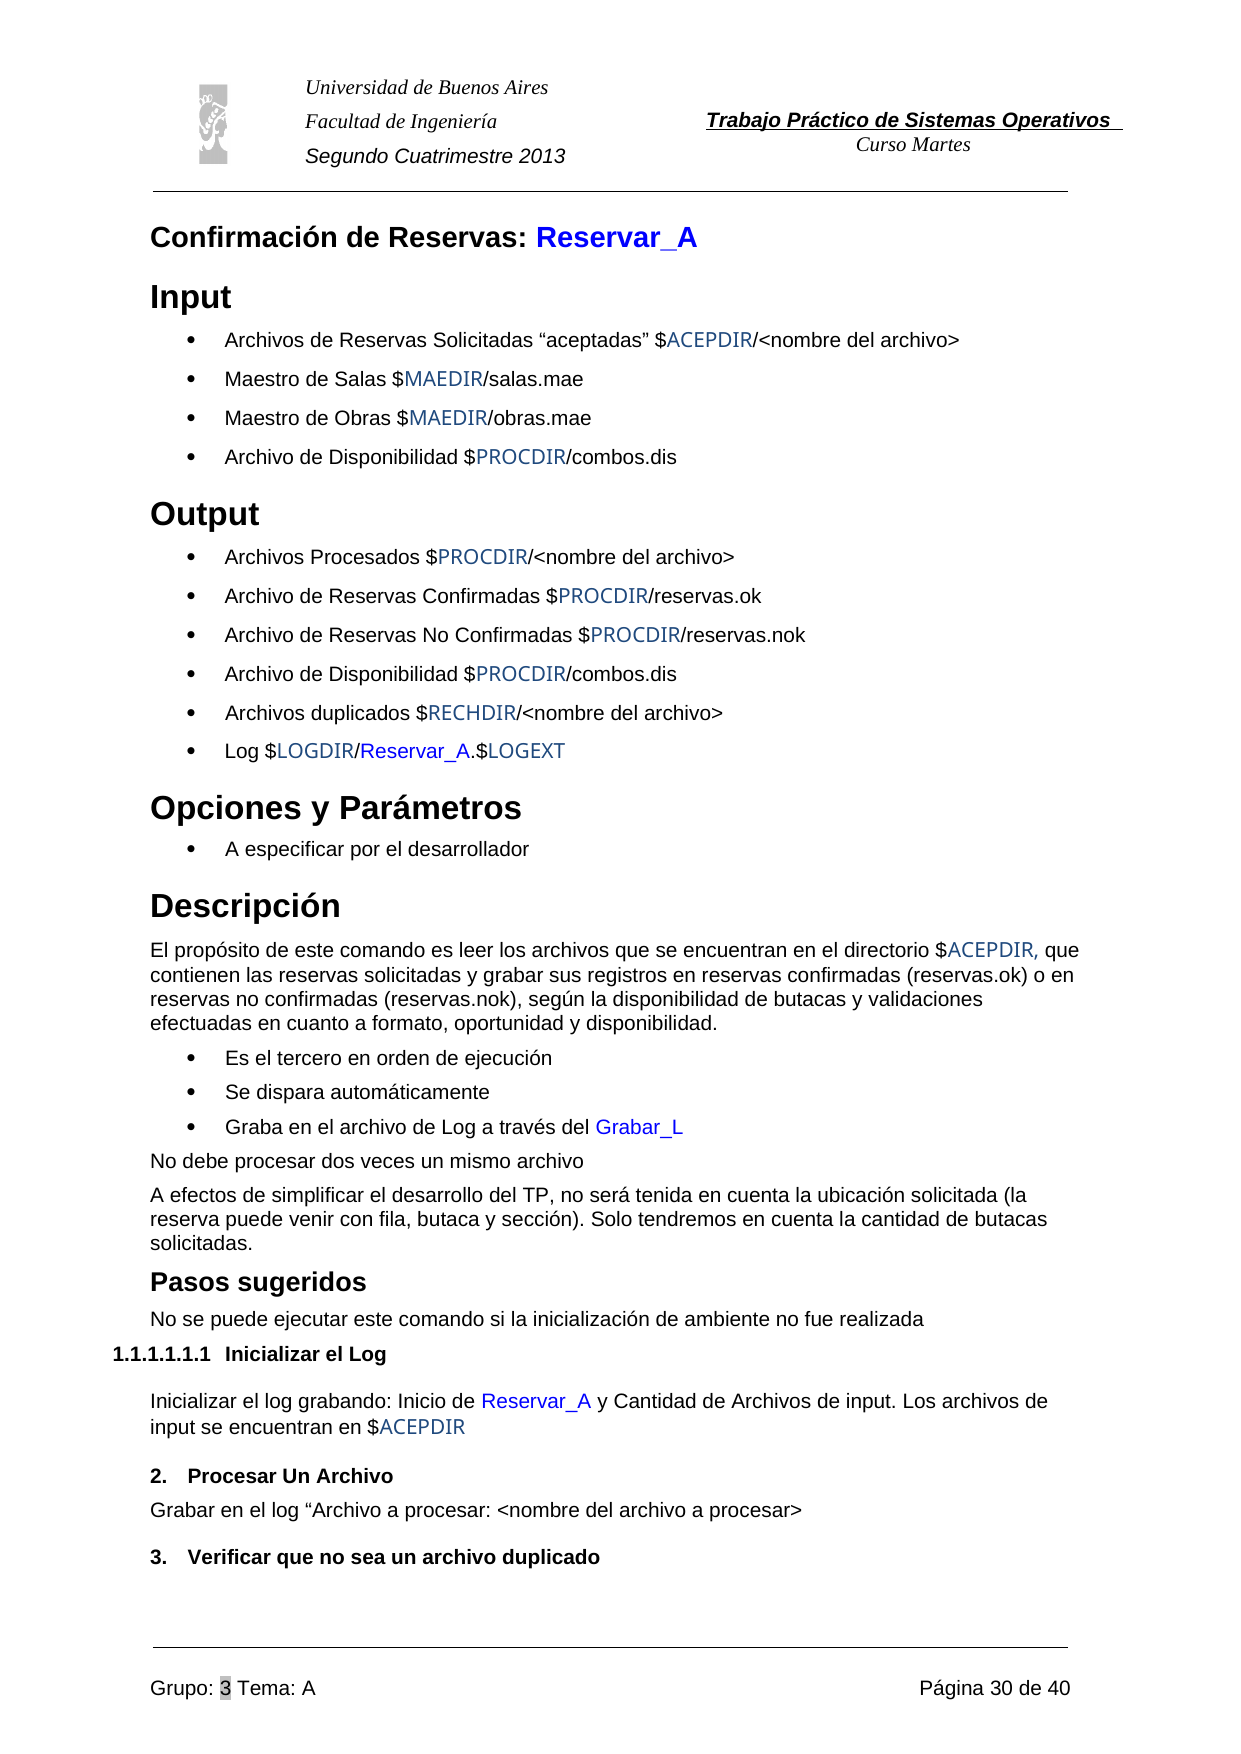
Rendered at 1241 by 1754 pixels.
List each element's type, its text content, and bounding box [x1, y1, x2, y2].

list Verificar que no sea un archivo duplicado [150, 1545, 1090, 1569]
list Maestro de Obras $MAEDIR/obras.mae [187, 403, 1090, 432]
text Opciones y Parámetros [150, 788, 1090, 826]
list Procesar Un Archivo [150, 1464, 1090, 1488]
list Archivo de Disponibilidad $PROCDIR/combos.dis [187, 659, 1090, 687]
list Es el tercero en orden de ejecución [187, 1046, 1090, 1069]
list A especificar por el desarrollador [187, 837, 1090, 861]
text Confirmación de Reservas: Reservar_A [150, 220, 1090, 254]
list Archivo de Reservas No Confirmadas $PROCDIR/reservas.nok [187, 620, 1090, 648]
text Inicializar el log grabando: Inicio de Reservar_A y Cantidad de Archivos de input. Los archivos de input se encuentran en $ACEPDIR [150, 1388, 1090, 1441]
list Se dispara automáticamente [187, 1080, 1090, 1104]
text Output [150, 493, 1090, 532]
list Archivos duplicados $RECHDIR/<nombre del archivo> [187, 698, 1090, 726]
list Archivos de Reservas Solicitadas “aceptadas” $ACEPDIR/<nombre del archivo> [187, 326, 1090, 354]
list Maestro de Salas $MAEDIR/salas.mae [187, 364, 1090, 393]
list Archivo de Reservas Confirmadas $PROCDIR/reservas.ok [187, 581, 1090, 610]
text No debe procesar dos veces un mismo archivo [150, 1149, 1090, 1173]
text El propósito de este comando es leer los archivos que se encuentran en el directorio $ACEPDIR, que contienen las reservas solicitadas y grabar sus registros en reservas confirmadas (reservas.ok) o en reservas no confirmadas (reservas.nok), según la disponibilidad de butacas y validaciones efectuadas en cuanto a formato, oportunidad y disponibilidad. [150, 935, 1090, 1035]
text Input [150, 277, 1090, 315]
text No se puede ejecutar este comando si la inicialización de ambiente no fue realizada [150, 1307, 1090, 1331]
text A efectos de simplificar el desarrollo del TP, no será tenida en cuenta la ubicación solicitada (la reserva puede venir con fila, butaca y sección). Solo tendremos en cuenta la cantidad de butacas solicitadas. [150, 1183, 1090, 1255]
list Log $LOGDIR/Reservar_A.$LOGEXT [187, 737, 1090, 765]
list Graba en el archivo de Log a través del Grabar_L [187, 1114, 1090, 1138]
list Archivo de Disponibilidad $PROCDIR/combos.dis [187, 442, 1090, 471]
text Descripción [150, 886, 1090, 924]
text Grabar en el log “Archivo a procesar: <nombre del archivo a procesar> [150, 1498, 1090, 1522]
text Pasos sugeridos [150, 1266, 1090, 1297]
list Archivos Procesados $PROCDIR/<nombre del archivo> [187, 542, 1090, 571]
picture [198, 82, 231, 166]
list Inicializar el Log [112, 1342, 1090, 1366]
